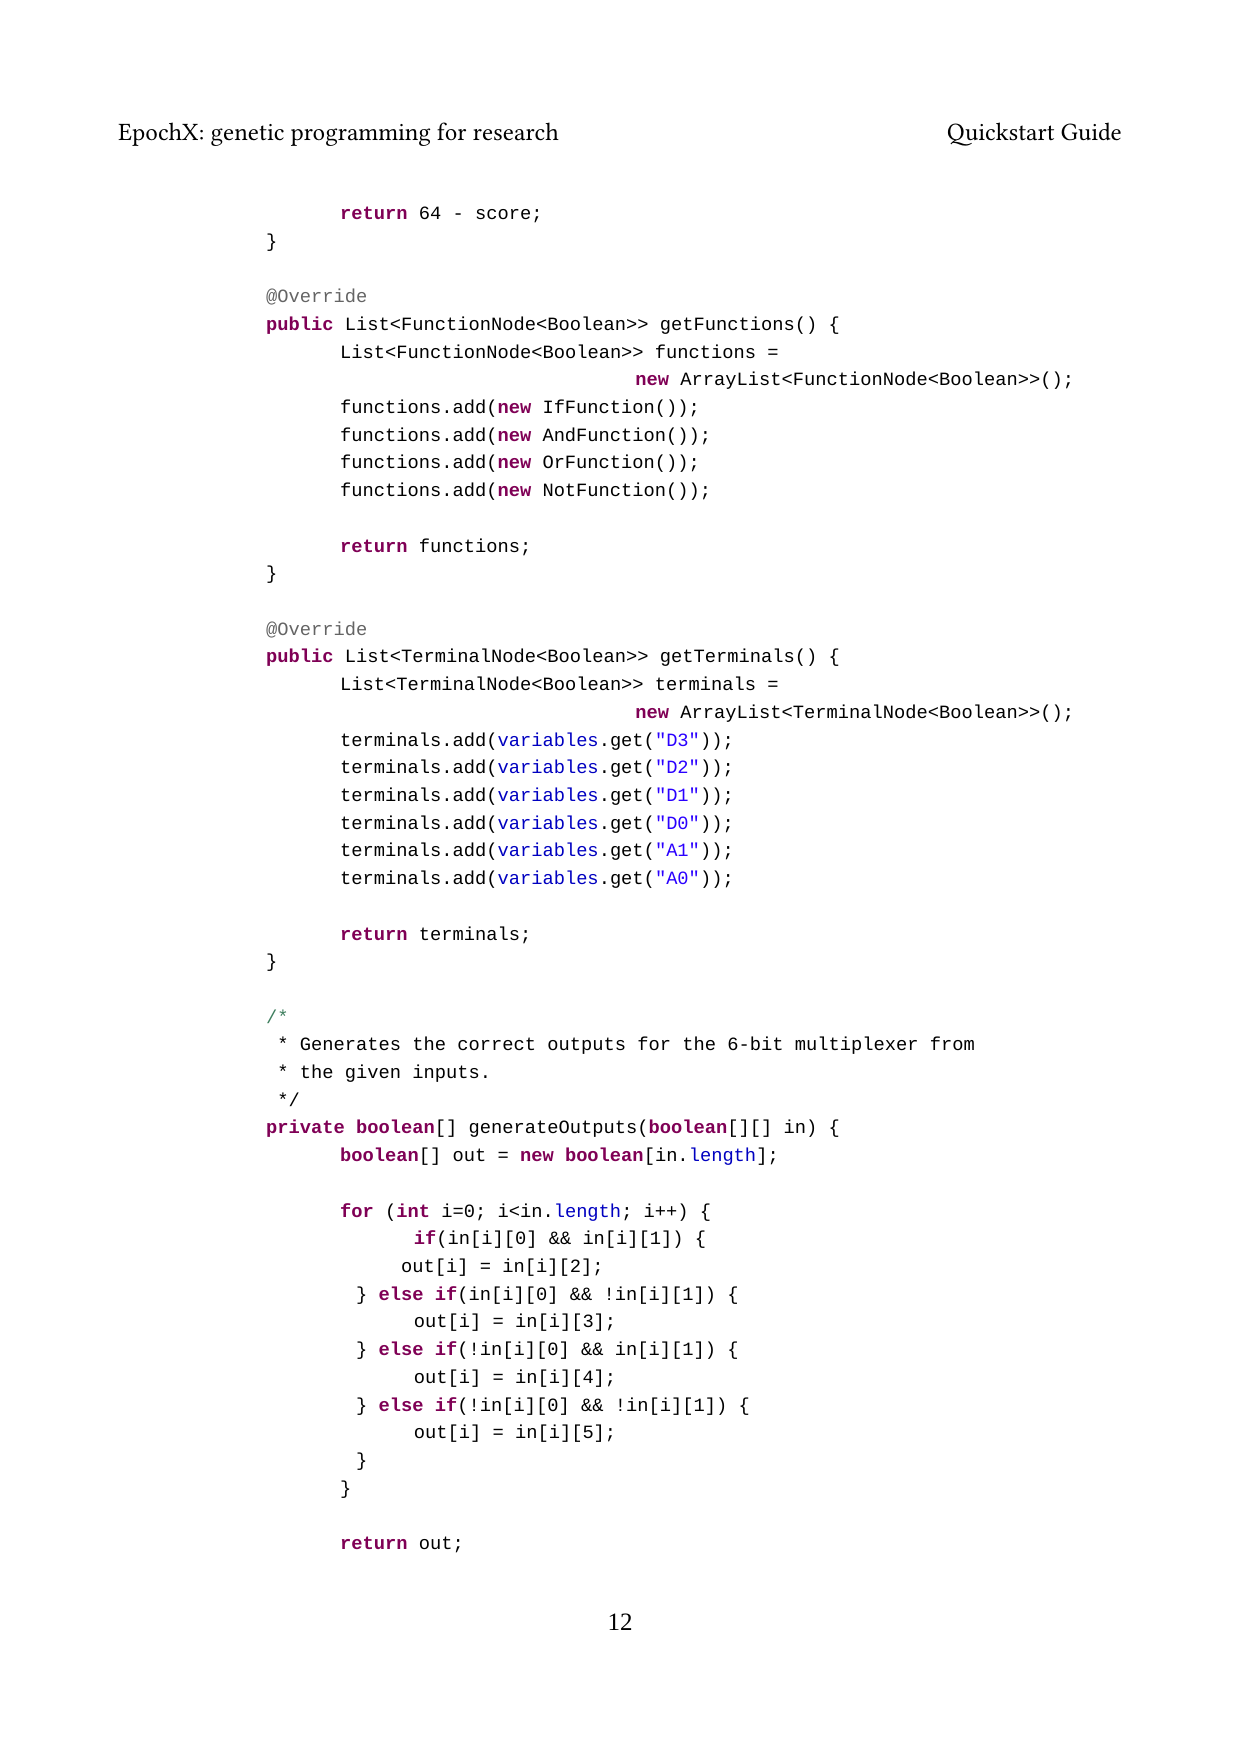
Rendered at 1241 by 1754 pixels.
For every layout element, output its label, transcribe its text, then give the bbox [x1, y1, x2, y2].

text terminals.add(variables.get("D3")); [192, 730, 1122, 752]
text } [192, 1451, 1122, 1472]
text } [192, 564, 1122, 585]
text public List<FunctionNode<Boolean>> getFunctions() { [192, 315, 1122, 336]
text terminals.add(variables.get("A0")); [192, 869, 1122, 890]
text } else if(!in[i][0] && !in[i][1]) { [192, 1395, 1122, 1417]
text return out; [192, 1534, 1122, 1555]
text functions.add(new OrFunction()); [192, 453, 1122, 474]
text out[i] = in[i][5]; [192, 1423, 1122, 1444]
text functions.add(new NotFunction()); [192, 481, 1122, 502]
text out[i] = in[i][2]; [192, 1257, 1122, 1278]
text private boolean[] generateOutputs(boolean[][] in) { [192, 1118, 1122, 1139]
text out[i] = in[i][4]; [192, 1368, 1122, 1389]
text return 64 - score; [192, 204, 1122, 225]
text functions.add(new IfFunction()); [192, 398, 1122, 419]
text terminals.add(variables.get("A1")); [192, 841, 1122, 862]
text /* [192, 1007, 1122, 1029]
text if(in[i][0] && in[i][1]) { [192, 1229, 1122, 1250]
text @Override [192, 619, 1122, 641]
text @Override [192, 287, 1122, 308]
text } [192, 232, 1122, 253]
text } [192, 1478, 1122, 1500]
text * Generates the correct outputs for the 6-bit multiplexer from [192, 1035, 1122, 1056]
text functions.add(new AndFunction()); [192, 426, 1122, 447]
text } [192, 952, 1122, 973]
text */ [192, 1091, 1122, 1112]
text return terminals; [192, 924, 1122, 946]
text new ArrayList<TerminalNode<Boolean>>(); [192, 703, 1122, 724]
text * the given inputs. [192, 1063, 1122, 1084]
text } else if(in[i][0] && !in[i][1]) { [192, 1284, 1122, 1306]
text boolean[] out = new boolean[in.length]; [192, 1146, 1122, 1167]
text terminals.add(variables.get("D1")); [192, 786, 1122, 807]
text out[i] = in[i][3]; [192, 1312, 1122, 1333]
text terminals.add(variables.get("D0")); [192, 813, 1122, 835]
text List<FunctionNode<Boolean>> functions = [192, 342, 1122, 364]
text return functions; [192, 536, 1122, 558]
text public List<TerminalNode<Boolean>> getTerminals() { [192, 647, 1122, 668]
text } else if(!in[i][0] && in[i][1]) { [192, 1340, 1122, 1361]
text new ArrayList<FunctionNode<Boolean>>(); [192, 370, 1122, 391]
text for (int i=0; i<in.length; i++) { [192, 1201, 1122, 1223]
text terminals.add(variables.get("D2")); [192, 758, 1122, 779]
text List<TerminalNode<Boolean>> terminals = [192, 675, 1122, 696]
